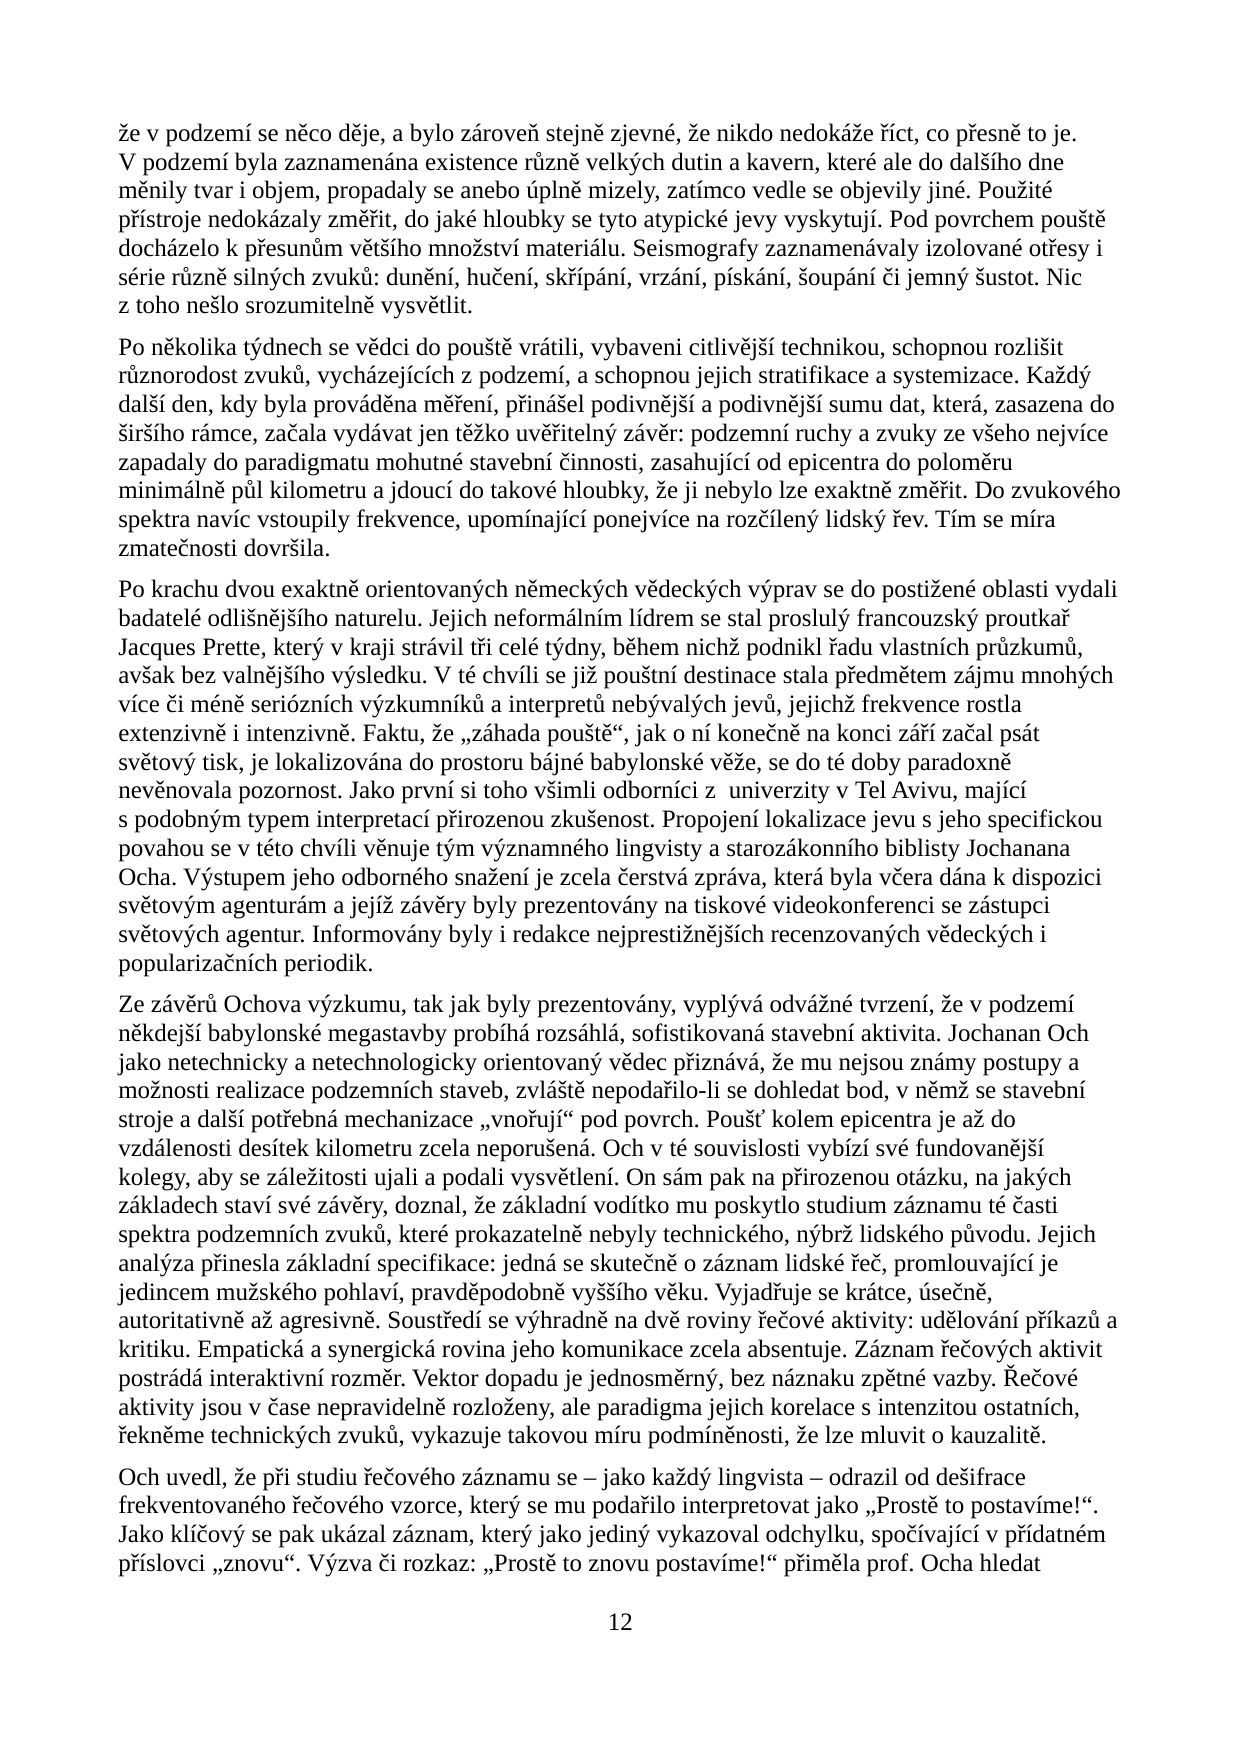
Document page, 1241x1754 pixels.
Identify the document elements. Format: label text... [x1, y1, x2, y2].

text Po krachu dvou exaktně orientovaných německých vědeckých výprav se do postižené oblasti vydali badatelé odlišnějšího naturelu. Jejich neformálním lídrem se stal proslulý francouzský proutkař Jacques Prette, který v kraji strávil tři celé týdny, během nichž podnikl řadu vlastních průzkumů, avšak bez valnějšího výsledku. V té chvíli se již pouštní destinace stala předmětem zájmu mnohých více či méně seriózních výzkumníků a interpretů nebývalých jevů, jejichž frekvence rostla extenzivně i intenzivně. Faktu, že „záhada pouště“, jak o ní konečně na konci září začal psát světový tisk, je lokalizována do prostoru bájné babylonské věže, se do té doby paradoxně nevěnovala pozornost. Jako první si toho všimli odborníci z univerzity v Tel Avivu, mající s podobným typem interpretací přirozenou zkušenost. Propojení lokalizace jevu s jeho specifickou povahou se v této chvíli věnuje tým významného lingvisty a starozákonního biblisty Jochanana Ocha. Výstupem jeho odborného snažení je zcela čerstvá zpráva, která byla včera dána k dispozici světovým agenturám a jejíž závěry byly prezentovány na tiskové videokonferenci se zástupci světových agentur. Informovány byly i redakce nejprestižnějších recenzovaných vědeckých i popularizačních periodik. [118, 574, 1122, 977]
text Ze závěrů Ochova výzkumu, tak jak byly prezentovány, vyplývá odvážné tvrzení, že v podzemí někdejší babylonské megastavby probíhá rozsáhlá, sofistikovaná stavební aktivita. Jochanan Och jako netechnicky a netechnologicky orientovaný vědec přiznává, že mu nejsou známy postupy a možnosti realizace podzemních staveb, zvláště nepodařilo-li se dohledat bod, v němž se stavební stroje a další potřebná mechanizace „vnořují“ pod povrch. Poušť kolem epicentra je až do vzdálenosti desítek kilometru zcela neporušená. Och v té souvislosti vybízí své fundovanější kolegy, aby se záležitosti ujali a podali vysvětlení. On sám pak na přirozenou otázku, na jakých základech staví své závěry, doznal, že základní vodítko mu poskytlo studium záznamu té časti spektra podzemních zvuků, které prokazatelně nebyly technického, nýbrž lidského původu. Jejich analýza přinesla základní specifikace: jedná se skutečně o záznam lidské řeč, promlouvající je jedincem mužského pohlaví, pravděpodobně vyššího věku. Vyjadřuje se krátce, úsečně, autoritativně až agresivně. Soustředí se výhradně na dvě roviny řečové aktivity: udělování příkazů a kritiku. Empatická a synergická rovina jeho komunikace zcela absentuje. Záznam řečových aktivit postrádá interaktivní rozměr. Vektor dopadu je jednosměrný, bez náznaku zpětné vazby. Řečové aktivity jsou v čase nepravidelně rozloženy, ale paradigma jejich korelace s intenzitou ostatních, řekněme technických zvuků, vykazuje takovou míru podmíněnosti, že lze mluvit o kauzalitě. [118, 989, 1122, 1449]
text Po několika týdnech se vědci do pouště vrátili, vybaveni citlivější technikou, schopnou rozlišit různorodost zvuků, vycházejících z podzemí, a schopnou jejich stratifikace a systemizace. Každý další den, kdy byla prováděna měření, přinášel podivnější a podivnější sumu dat, která, zasazena do širšího rámce, začala vydávat jen těžko uvěřitelný závěr: podzemní ruchy a zvuky ze všeho nejvíce zapadaly do paradigmatu mohutné stavební činnosti, zasahující od epicentra do poloměru minimálně půl kilometru a jdoucí do takové hloubky, že ji nebylo lze exaktně změřit. Do zvukového spektra navíc vstoupily frekvence, upomínající ponejvíce na rozčílený lidský řev. Tím se míra zmatečnosti dovršila. [118, 332, 1122, 562]
text že v podzemí se něco děje, a bylo zároveň stejně zjevné, že nikdo nedokáže říct, co přesně to je. V podzemí byla zaznamenána existence různě velkých dutin a kavern, které ale do dalšího dne měnily tvar i objem, propadaly se anebo úplně mizely, zatímco vedle se objevily jiné. Použité přístroje nedokázaly změřit, do jaké hloubky se tyto atypické jevy vyskytují. Pod povrchem pouště docházelo k přesunům většího množství materiálu. Seismografy zaznamenávaly izolované otřesy i série různě silných zvuků: dunění, hučení, skřípání, vrzání, pískání, šoupání či jemný šustot. Nic z toho nešlo srozumitelně vysvětlit. [118, 118, 1122, 319]
text Och uvedl, že při studiu řečového záznamu se – jako každý lingvista – odrazil od dešifrace frekventovaného řečového vzorce, který se mu podařilo interpretovat jako „Prostě to postavíme!“. Jako klíčový se pak ukázal záznam, který jako jediný vykazoval odchylku, spočívající v přídatném příslovci „znovu“. Výzva či rozkaz: „Prostě to znovu postavíme!“ přiměla prof. Ocha hledat [118, 1462, 1122, 1577]
